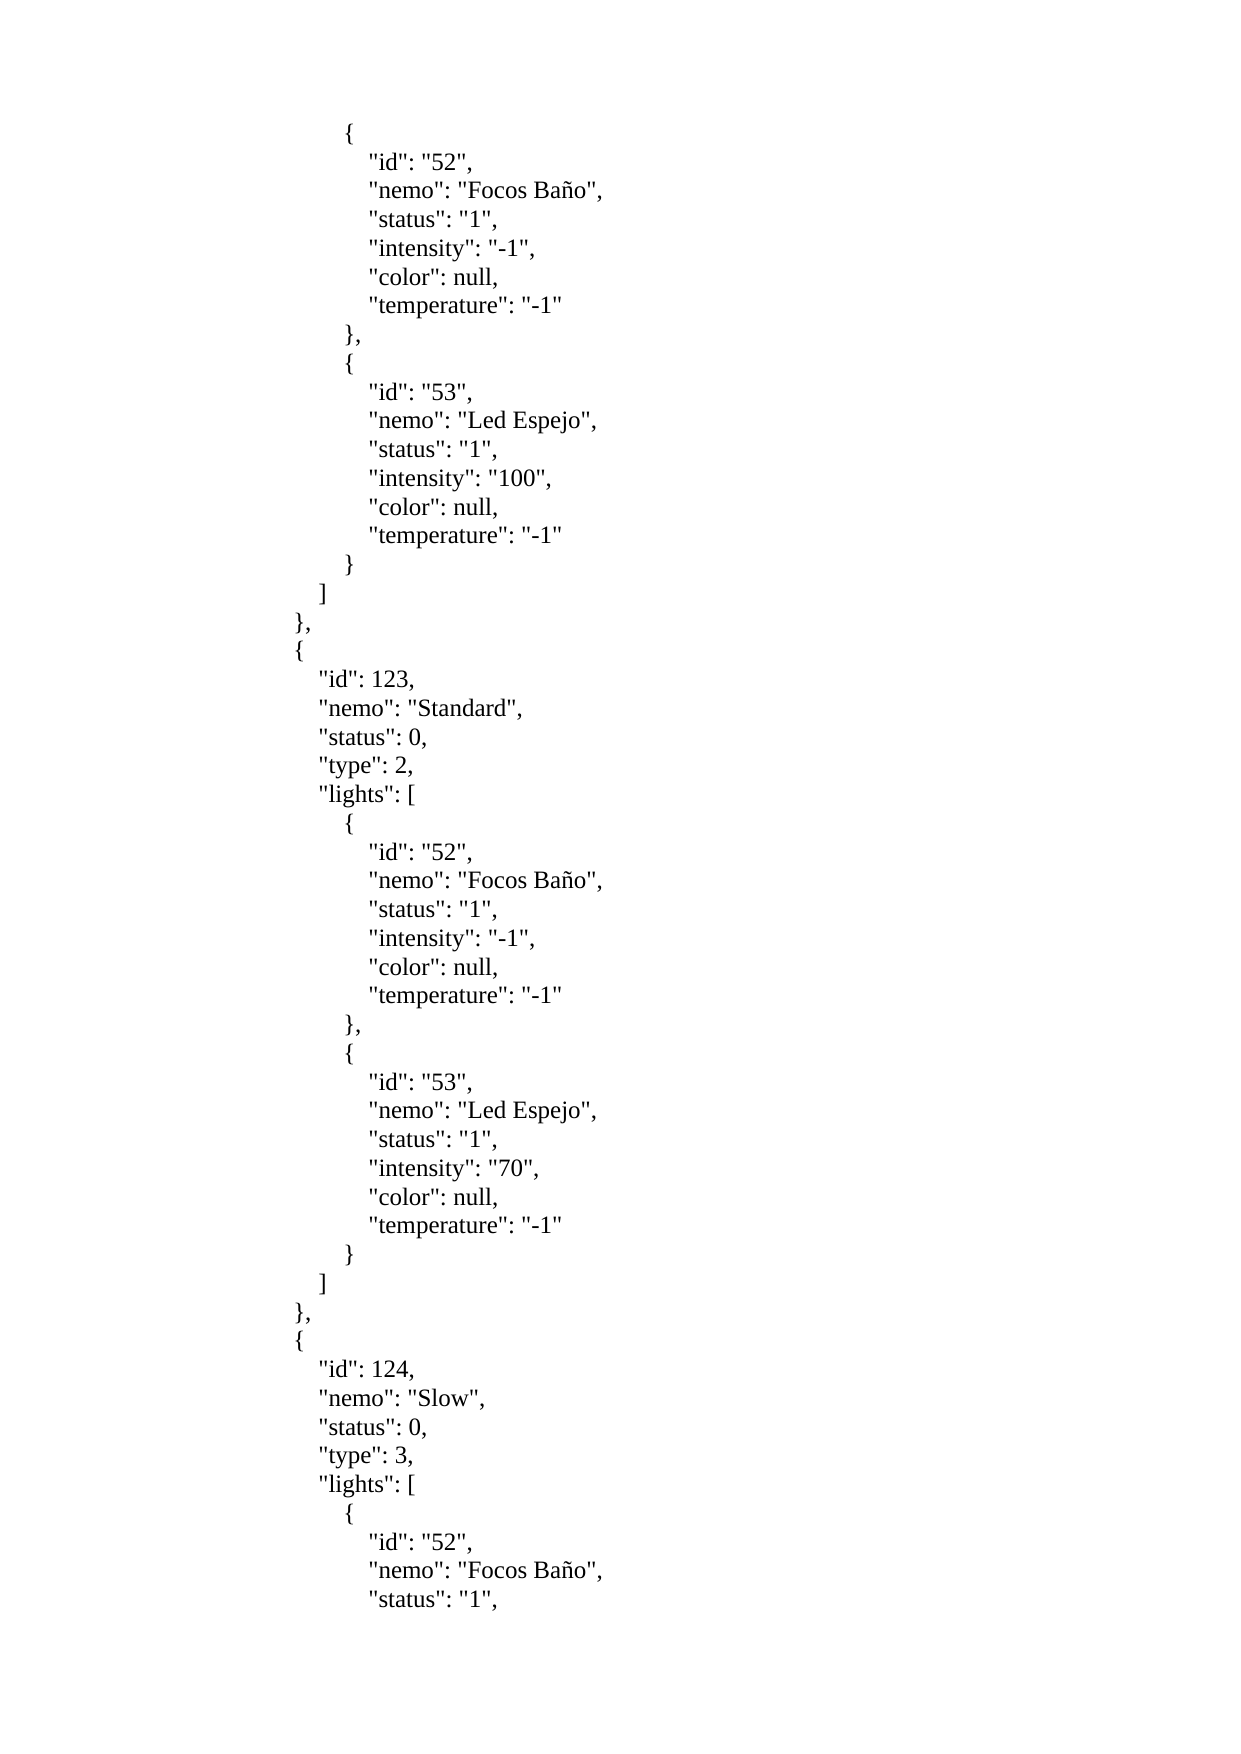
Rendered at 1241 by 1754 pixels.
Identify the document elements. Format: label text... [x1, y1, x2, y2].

text "color": null, [118, 952, 1122, 981]
text "intensity": "-1", [118, 233, 1122, 262]
text "status": "1", [118, 1584, 1122, 1613]
text "temperature": "-1" [118, 291, 1122, 319]
text { [118, 1038, 1122, 1067]
text }, [118, 319, 1122, 348]
text } [118, 1239, 1122, 1268]
text "type": 2, [118, 751, 1122, 779]
text "id": "52", [118, 837, 1122, 866]
text "status": "1", [118, 1124, 1122, 1153]
text "status": 0, [118, 1412, 1122, 1441]
text }, [118, 1297, 1122, 1326]
text { [118, 1326, 1122, 1354]
text "id": "52", [118, 147, 1122, 176]
text "nemo": "Slow", [118, 1383, 1122, 1412]
text "id": "53", [118, 1067, 1122, 1096]
text "status": "1", [118, 204, 1122, 233]
text { [118, 348, 1122, 377]
text "color": null, [118, 492, 1122, 521]
text { [118, 118, 1122, 147]
text "id": "52", [118, 1527, 1122, 1556]
text }, [118, 1009, 1122, 1038]
text "temperature": "-1" [118, 981, 1122, 1009]
text { [118, 1498, 1122, 1527]
text "nemo": "Focos Baño", [118, 1556, 1122, 1584]
text "temperature": "-1" [118, 521, 1122, 549]
text "type": 3, [118, 1441, 1122, 1469]
text "id": 123, [118, 664, 1122, 693]
text "id": "53", [118, 377, 1122, 406]
text "lights": [ [118, 1469, 1122, 1498]
text "nemo": "Focos Baño", [118, 176, 1122, 204]
text ] [118, 578, 1122, 607]
text "nemo": "Standard", [118, 693, 1122, 722]
text "nemo": "Led Espejo", [118, 1096, 1122, 1124]
text }, [118, 607, 1122, 636]
text "intensity": "100", [118, 463, 1122, 492]
text "intensity": "70", [118, 1153, 1122, 1182]
text "status": "1", [118, 434, 1122, 463]
text "color": null, [118, 262, 1122, 291]
text "temperature": "-1" [118, 1211, 1122, 1239]
text "status": 0, [118, 722, 1122, 751]
text "intensity": "-1", [118, 923, 1122, 952]
text ] [118, 1268, 1122, 1297]
text "nemo": "Focos Baño", [118, 866, 1122, 894]
text { [118, 636, 1122, 664]
text "color": null, [118, 1182, 1122, 1211]
text { [118, 808, 1122, 837]
text "id": 124, [118, 1354, 1122, 1383]
text "status": "1", [118, 894, 1122, 923]
text "lights": [ [118, 779, 1122, 808]
text "nemo": "Led Espejo", [118, 406, 1122, 434]
text } [118, 549, 1122, 578]
